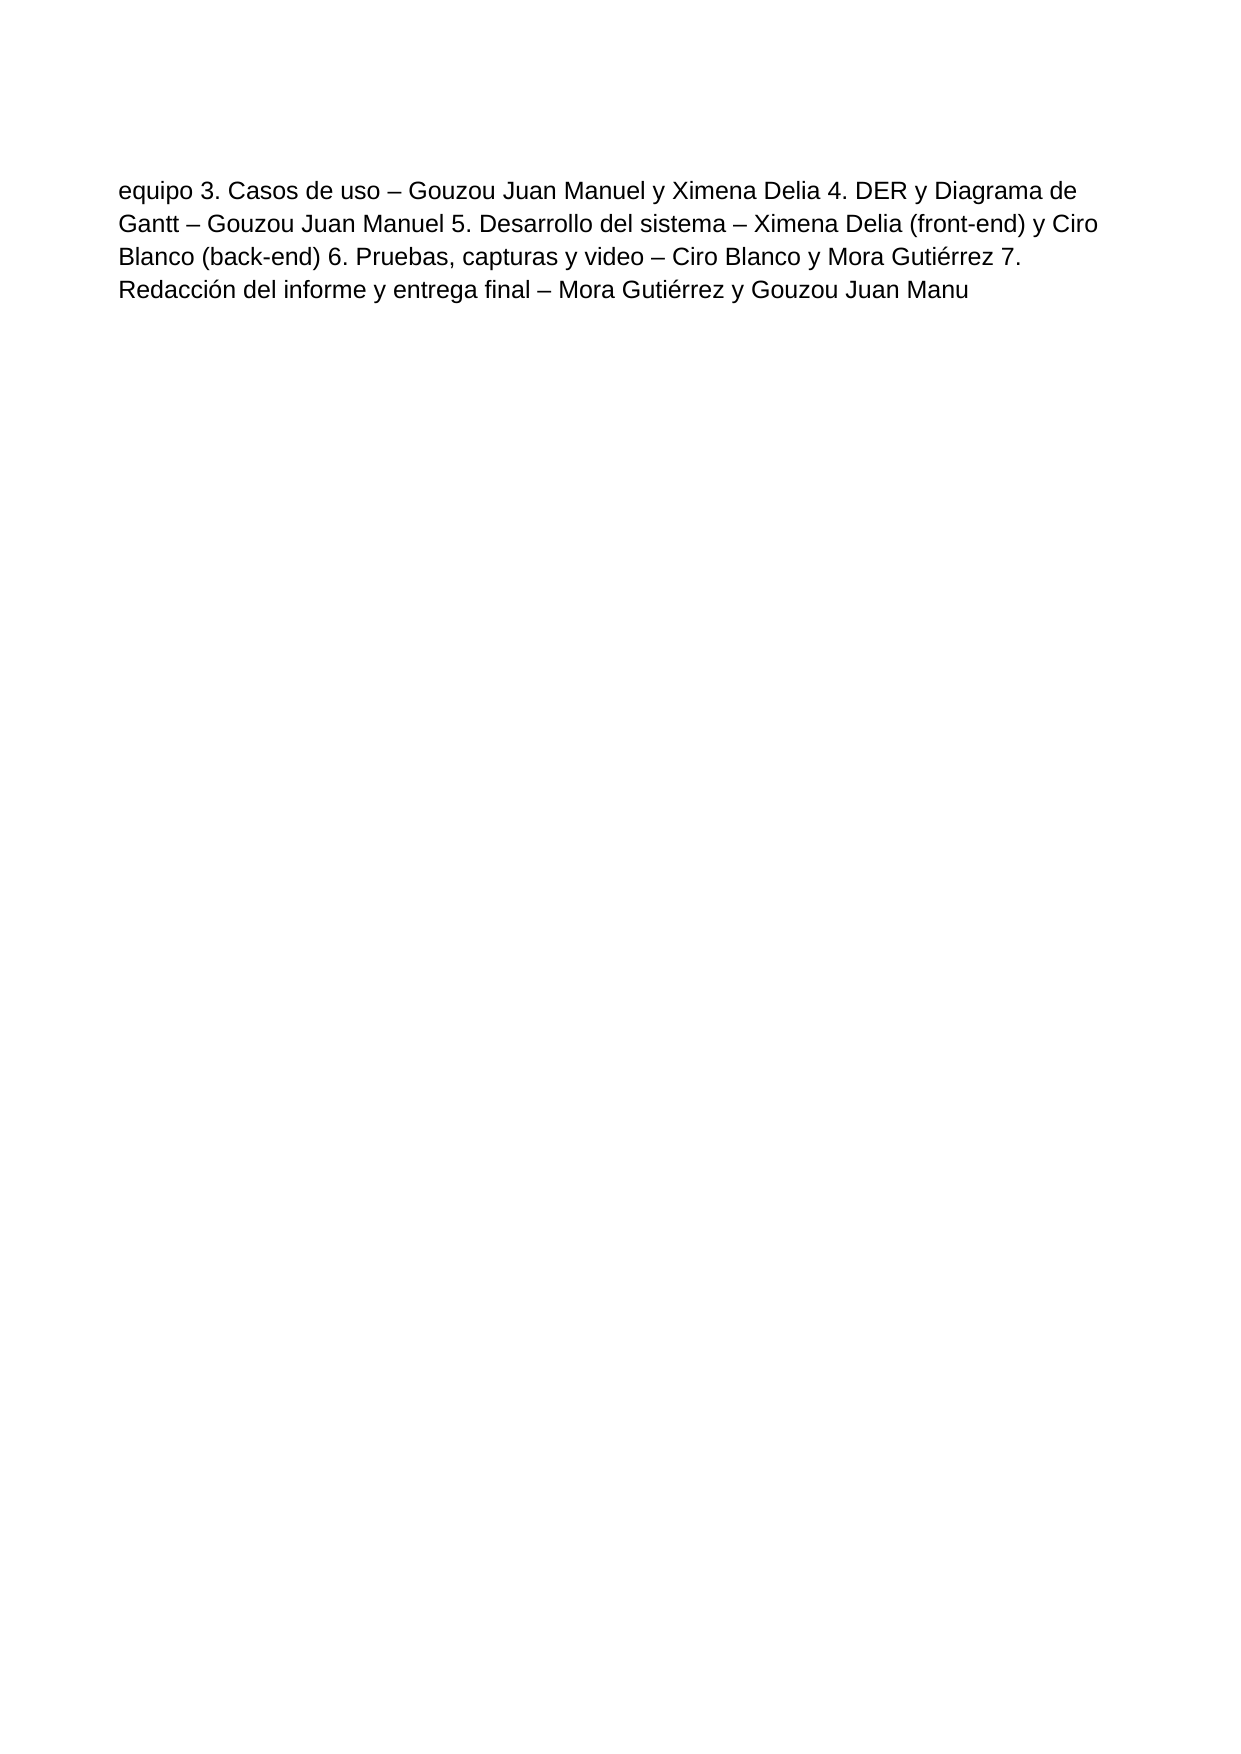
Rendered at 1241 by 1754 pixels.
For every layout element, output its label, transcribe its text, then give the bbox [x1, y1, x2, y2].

text equipo 3. Casos de uso – Gouzou Juan Manuel y Ximena Delia 4. DER y Diagrama de Gantt – Gouzou Juan Manuel 5. Desarrollo del sistema – Ximena Delia (front-end) y Ciro Blanco (back-end) 6. Pruebas, capturas y video – Ciro Blanco y Mora Gutiérrez 7. Redacción del informe y entrega final – Mora Gutiérrez y Gouzou Juan Manu [118, 176, 1122, 304]
